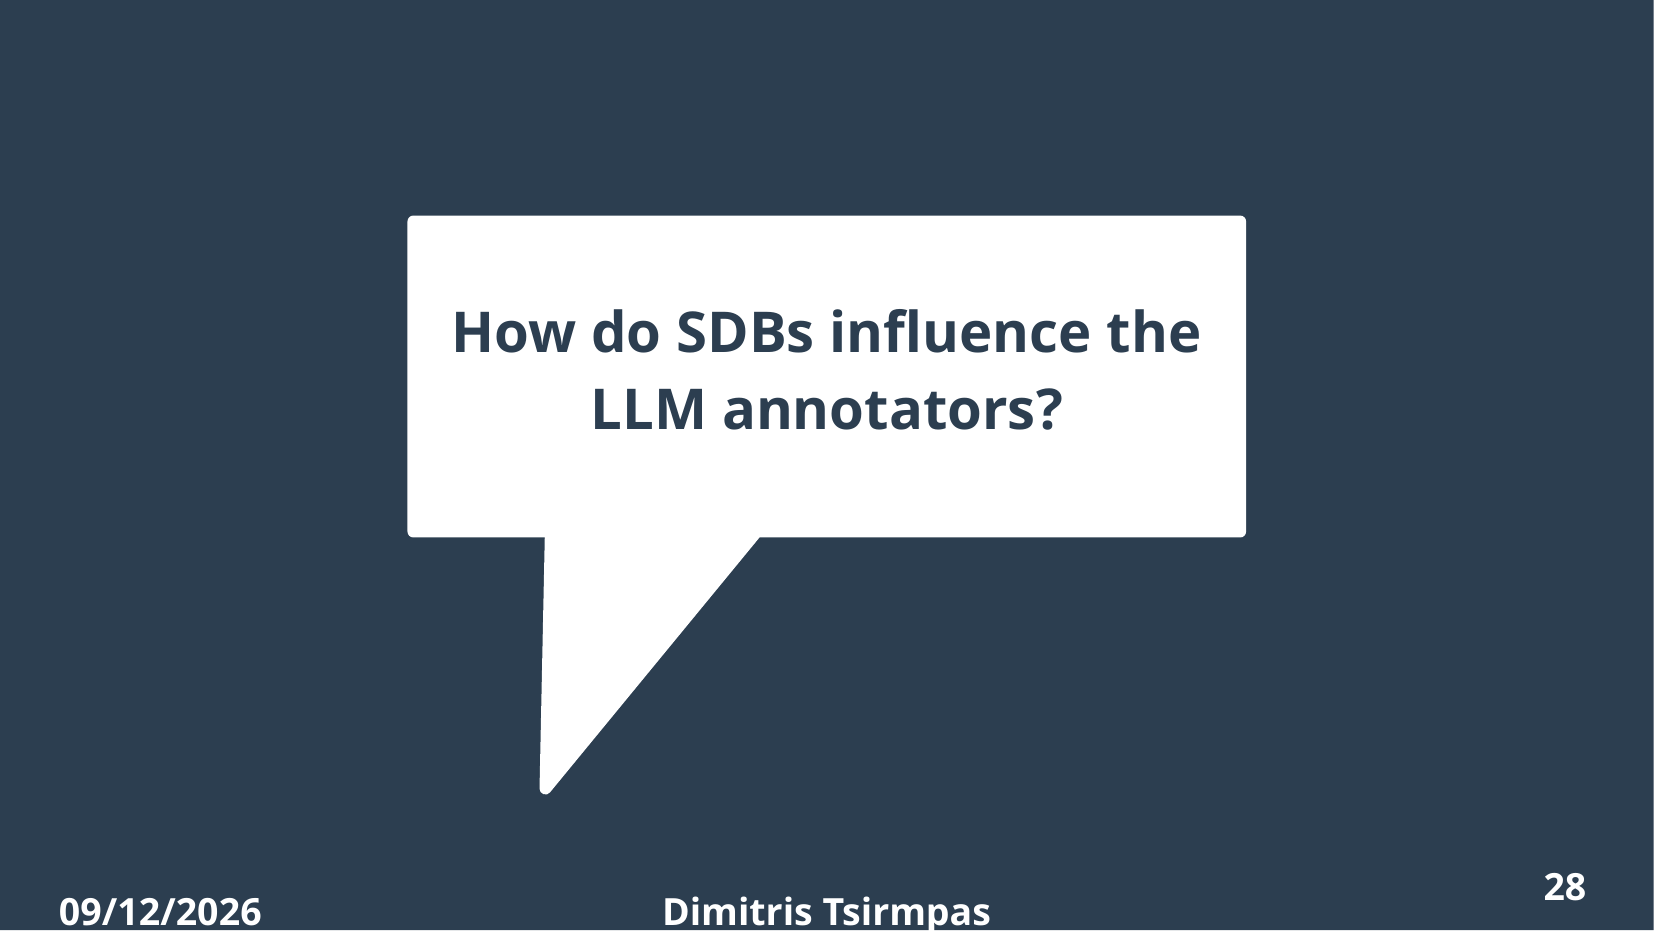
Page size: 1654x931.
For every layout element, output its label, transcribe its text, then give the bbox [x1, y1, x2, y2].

title How do SDBs influence the LLM annotators? [442, 236, 1211, 502]
